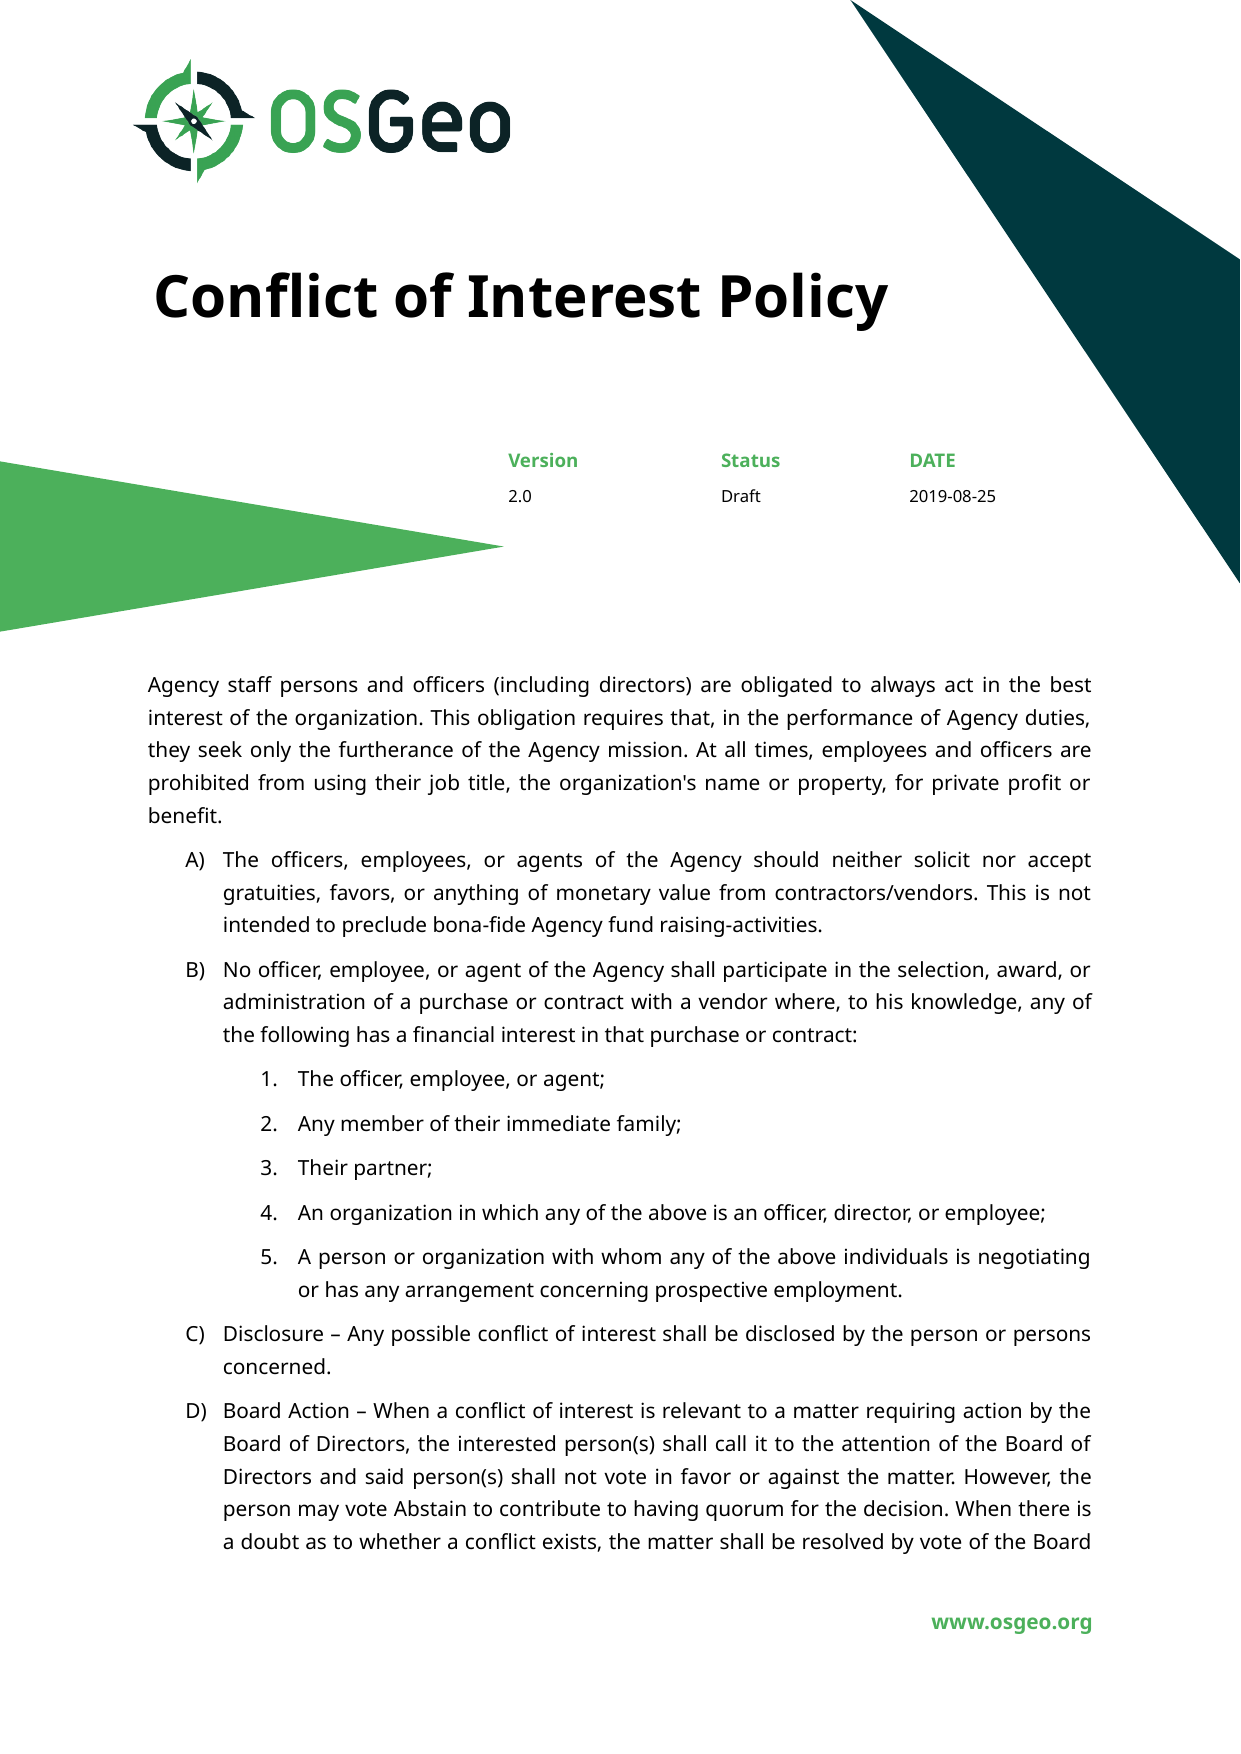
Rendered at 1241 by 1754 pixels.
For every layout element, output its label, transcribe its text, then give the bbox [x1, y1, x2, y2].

list No officer, employee, or agent of the Agency shall participate in the selection, award, or administration of a purchase or contract with a vendor where, to his knowledge, any of the following has a financial interest in that purchase or contract: [185, 955, 1093, 1048]
list Disclosure – Any possible conflict of interest shall be disclosed by the person or persons concerned. [185, 1319, 1093, 1381]
list Any member of their immediate family; [260, 1109, 1093, 1137]
list The officers, employees, or agents of the Agency should neither solicit nor accept gratuities, favors, or anything of monetary value from contractors/vendors. This is not intended to preclude bona-fide Agency fund raising-activities. [185, 845, 1093, 939]
list An organization in which any of the above is an officer, director, or employee; [260, 1198, 1093, 1226]
list Their partner; [260, 1153, 1093, 1182]
picture [132, 59, 511, 184]
text Agency staff persons and officers (including directors) are obligated to always act in the best interest of the organization. This obligation requires that, in the performance of Agency duties, they seek only the furtherance of the Agency mission. At all times, employees and officers are prohibited from using their job title, the organization's name or property, for private profit or benefit. [148, 670, 1093, 829]
table_header Status [715, 442, 903, 479]
table_header DATE [904, 442, 1093, 479]
table_header Conflict of Interest Policy [148, 224, 1098, 442]
list A person or organization with whom any of the above individuals is negotiating or has any arrangement concerning prospective employment. [260, 1242, 1093, 1303]
table_cell Draft [715, 479, 903, 632]
table_header Version [502, 442, 715, 479]
table_cell 2019-08-25 [904, 479, 1093, 632]
list The officer, employee, or agent; [260, 1064, 1093, 1093]
list Board Action – When a conflict of interest is relevant to a matter requiring action by the Board of Directors, the interested person(s) shall call it to the attention of the Board of Directors and said person(s) shall not vote in favor or against the matter. However, the person may vote Abstain to contribute to having quorum for the decision. When there is a doubt as to whether a conflict exists, the matter shall be resolved by vote of the Board [185, 1397, 1093, 1556]
table_cell 2.0 [502, 479, 715, 632]
